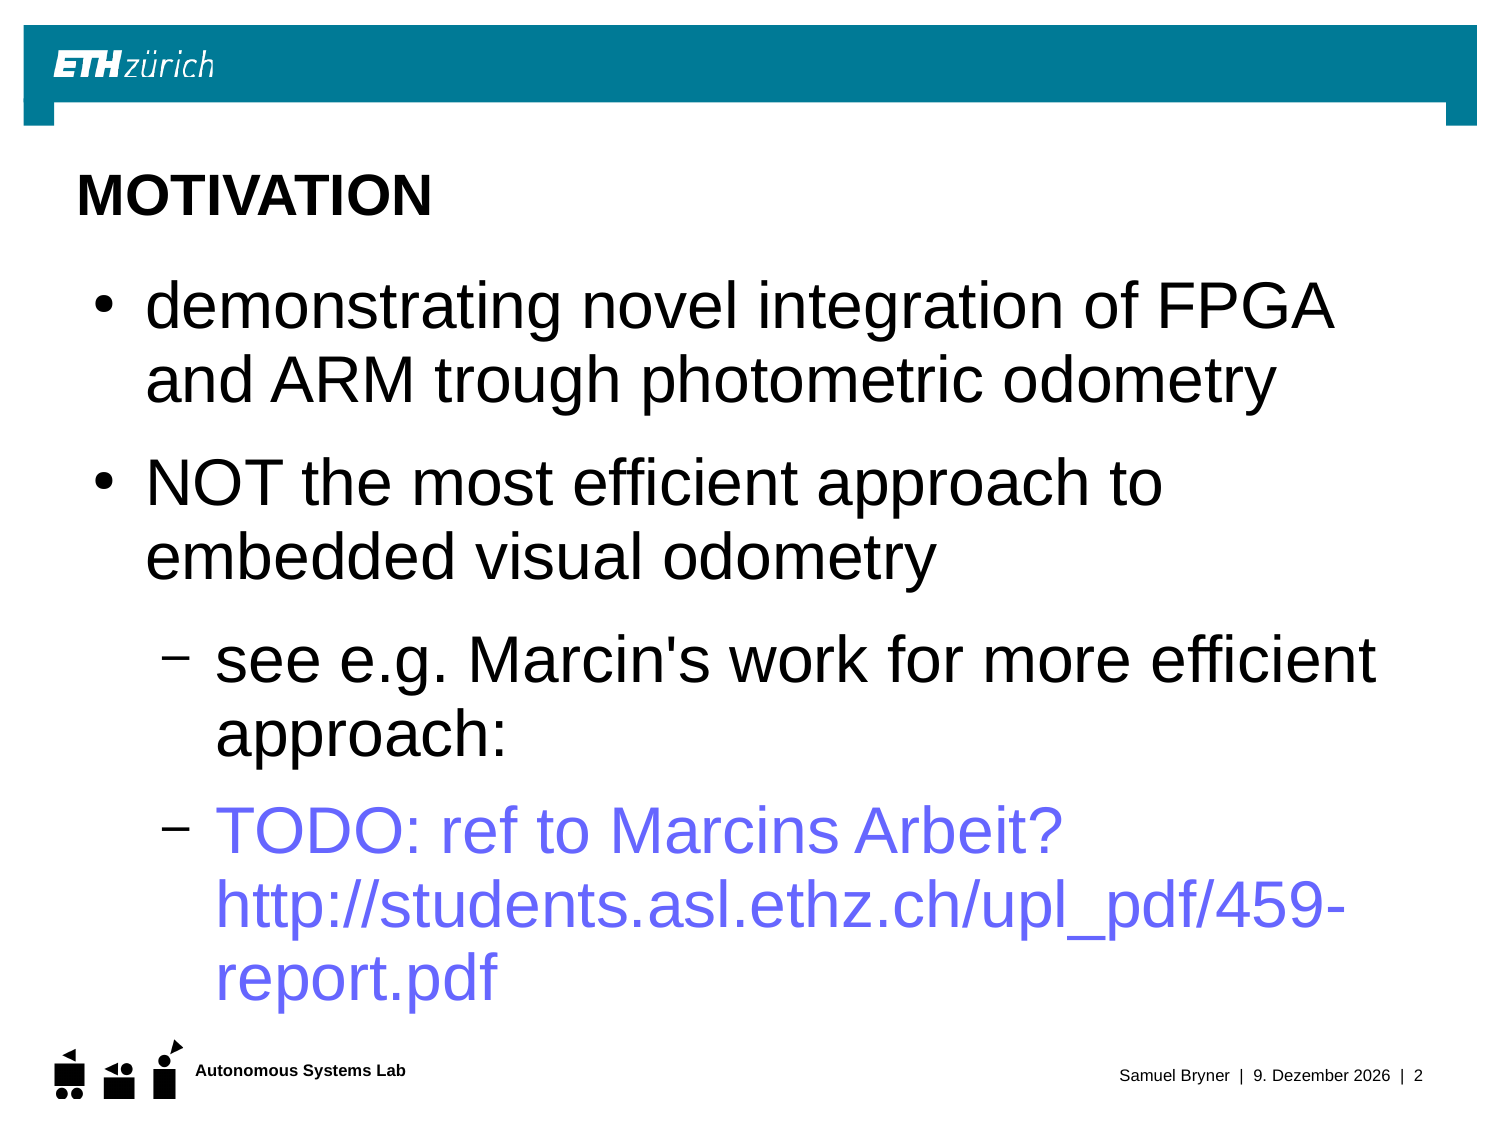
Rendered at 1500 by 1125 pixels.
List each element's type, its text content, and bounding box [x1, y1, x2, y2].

title MOTIVATION [53, 101, 1447, 290]
list demonstrating novel integration of FPGA and ARM trough photometric odometry NOT the most efficient approach to embedded visual odometry see e.g. Marcin's work for more efficient approach: TODO: ref to Marcins Arbeit? http://students.asl.ethz.ch/upl_pdf/459-report.pdf [75, 269, 1425, 1016]
